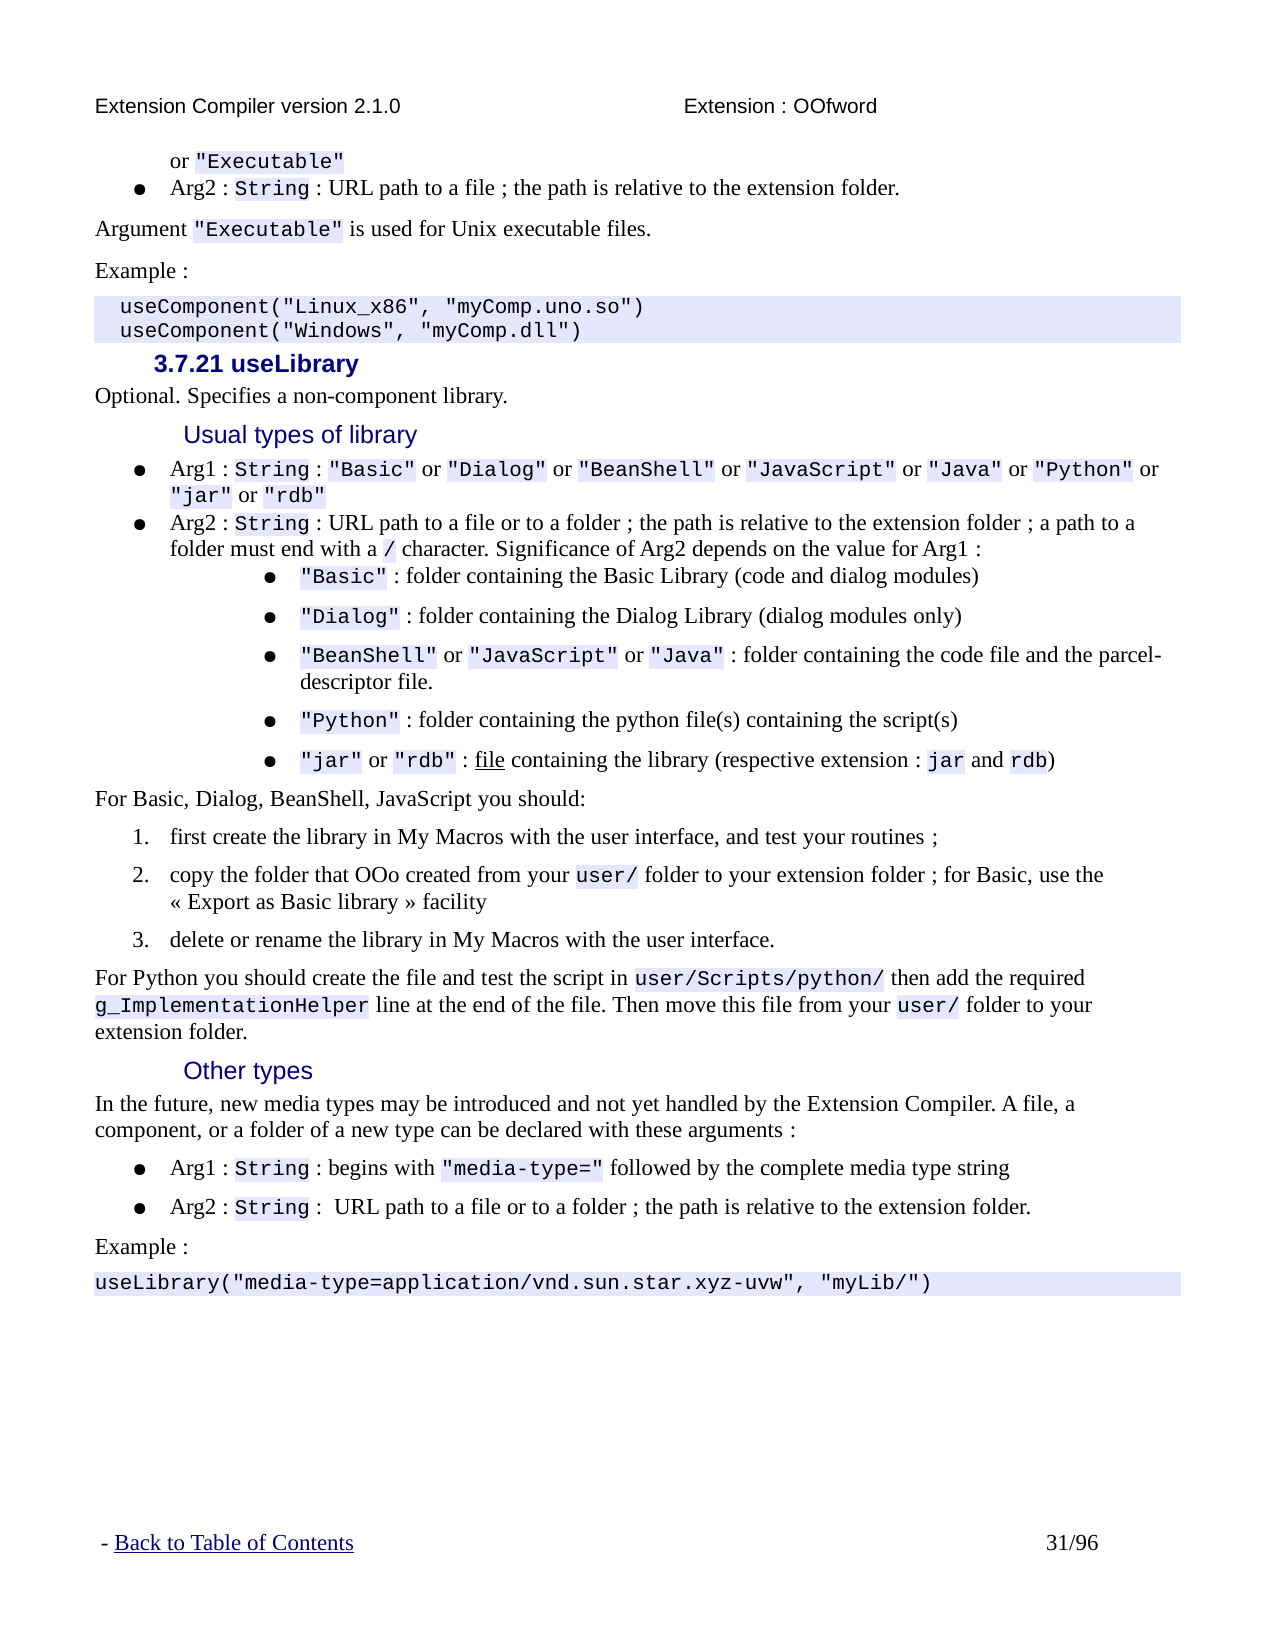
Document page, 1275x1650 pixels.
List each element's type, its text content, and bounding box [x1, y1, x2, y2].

list "jar" or "rdb" : file containing the library (respective extension : jar and rdb) [262, 747, 1181, 774]
subtitle Other types [183, 1057, 1181, 1085]
subtitle Usual types of library [183, 421, 1181, 449]
list "BeanShell" or "JavaScript" or "Java" : folder containing the code file and the parcel-descriptor file. [262, 642, 1181, 695]
list or "Executable" [132, 147, 1181, 174]
list delete or rename the library in My Macros with the user interface. [132, 927, 1181, 953]
subtitle useLibrary [153, 349, 1181, 377]
list Arg1 : String : begins with "media-type=" followed by the complete media type string [132, 1155, 1181, 1182]
text useComponent("Windows", "myComp.dll") [94, 319, 1181, 343]
text Example : [94, 1234, 1181, 1259]
text Argument "Executable" is used for Unix executable files. [94, 216, 1181, 243]
list "Python" : folder containing the python file(s) containing the script(s) [262, 707, 1181, 734]
list Arg2 : String : URL path to a file ; the path is relative to the extension folder. [132, 174, 1181, 201]
text useLibrary("media-type=application/vnd.sun.star.xyz-uvw", "myLib/") [94, 1272, 1181, 1296]
list first create the library in My Macros with the user interface, and test your routines ; [132, 824, 1181, 850]
list Arg1 : String : "Basic" or "Dialog" or "BeanShell" or "JavaScript" or "Java" or "Python" or "jar" or "rdb" [132, 455, 1181, 509]
text For Python you should create the file and test the script in user/Scripts/python/ then add the required g_ImplementationHelper line at the end of the file. Then move this file from your user/ folder to your extension folder. [94, 965, 1181, 1045]
text In the future, new media types may be introduced and not yet handled by the Extension Compiler. A file, a component, or a folder of a new type can be declared with these arguments : [94, 1091, 1181, 1142]
list Arg2 : String : URL path to a file or to a folder ; the path is relative to the extension folder. [132, 1194, 1181, 1221]
list "Basic" : folder containing the Basic Library (code and dialog modules) [262, 563, 1181, 590]
list copy the folder that OOo created from your user/ folder to your extension folder ; for Basic, use the « Export as Basic library » facility [132, 862, 1181, 915]
text useComponent("Linux_x86", "myComp.uno.so") [94, 296, 1181, 319]
text Example : [94, 258, 1181, 283]
text For Basic, Dialog, BeanShell, JavaScript you should: [94, 786, 1181, 812]
list "Dialog" : folder containing the Dialog Library (dialog modules only) [262, 603, 1181, 630]
text Optional. Specifies a non-component library. [94, 383, 1181, 409]
list Arg2 : String : URL path to a file or to a folder ; the path is relative to the extension folder ; a path to a folder must end with a / character. Significance of Arg2 depends on the value for Arg1 : [132, 509, 1181, 563]
